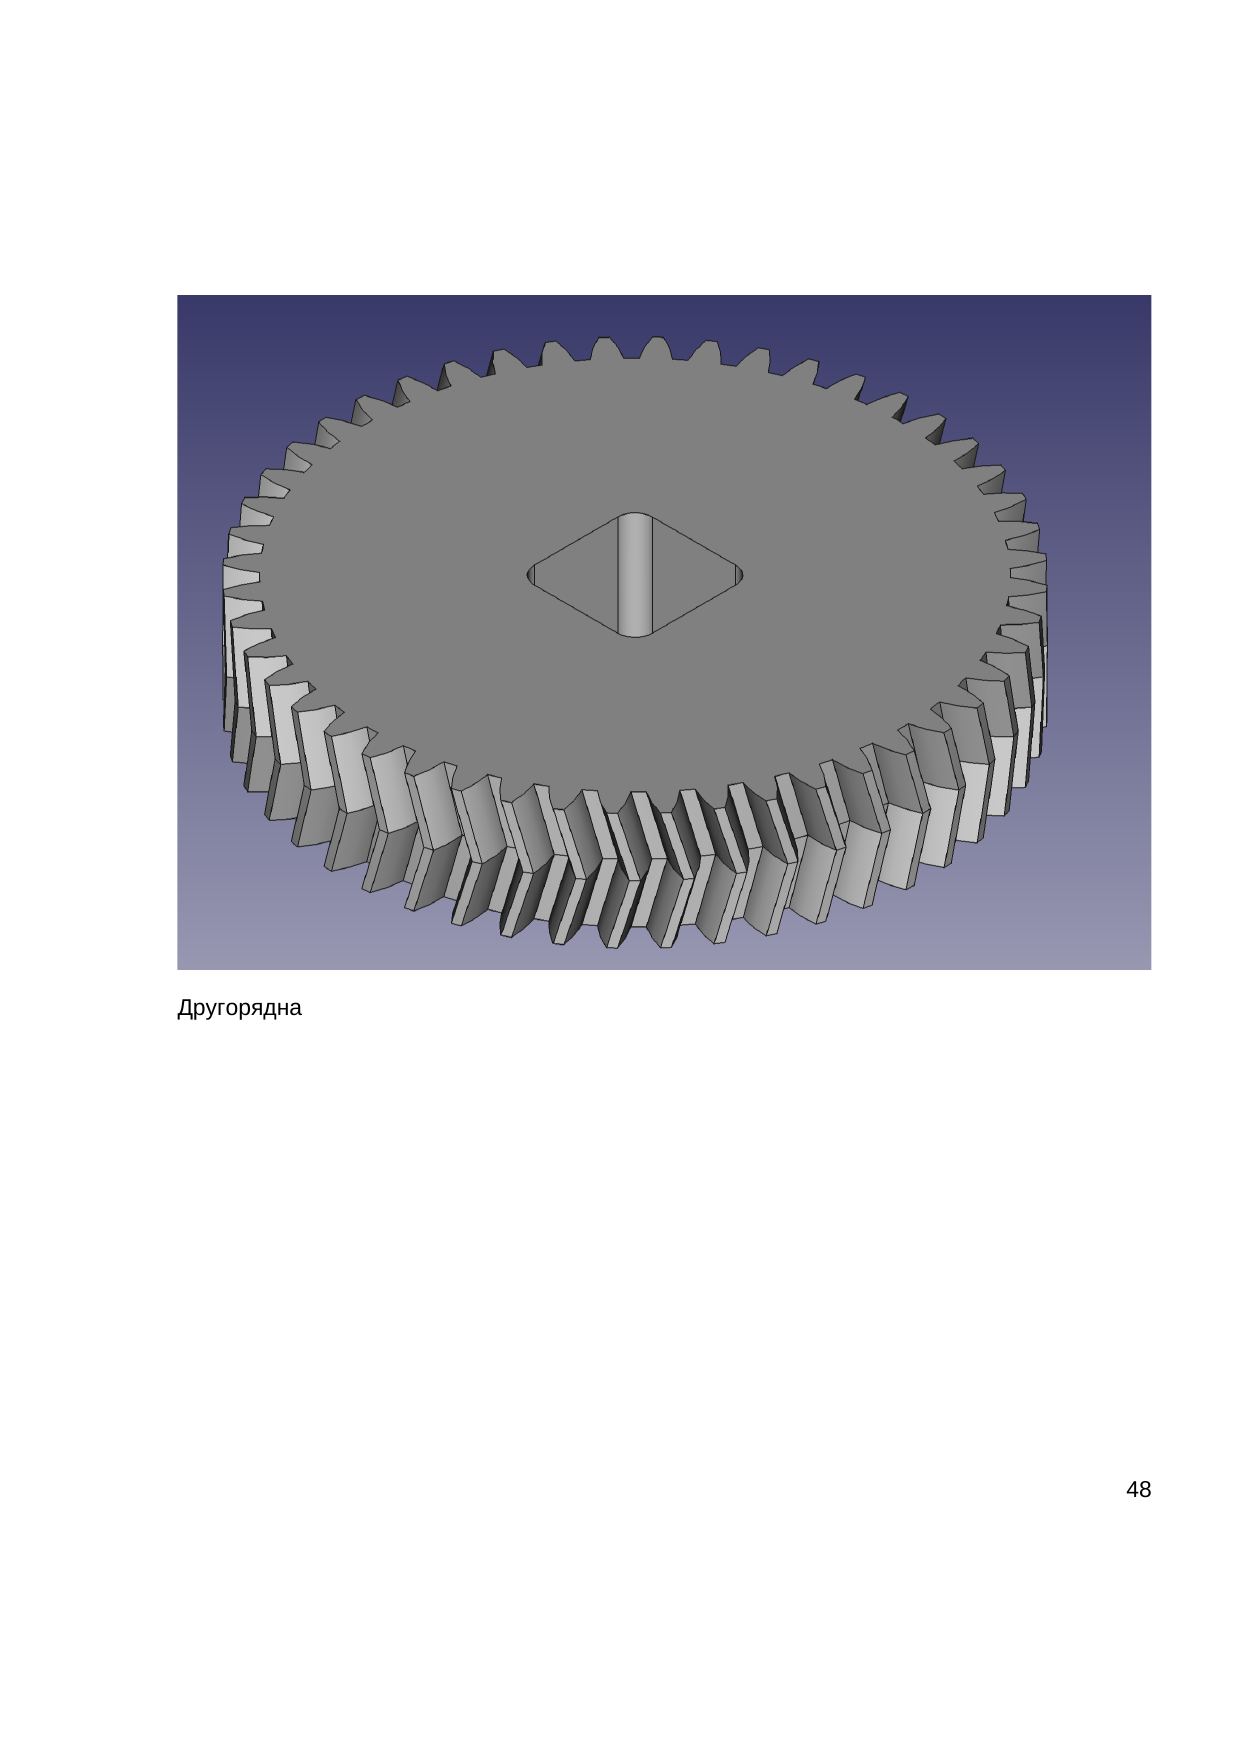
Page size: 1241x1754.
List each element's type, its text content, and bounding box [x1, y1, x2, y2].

picture [177, 295, 1152, 970]
text Другорядна [177, 994, 1152, 1020]
